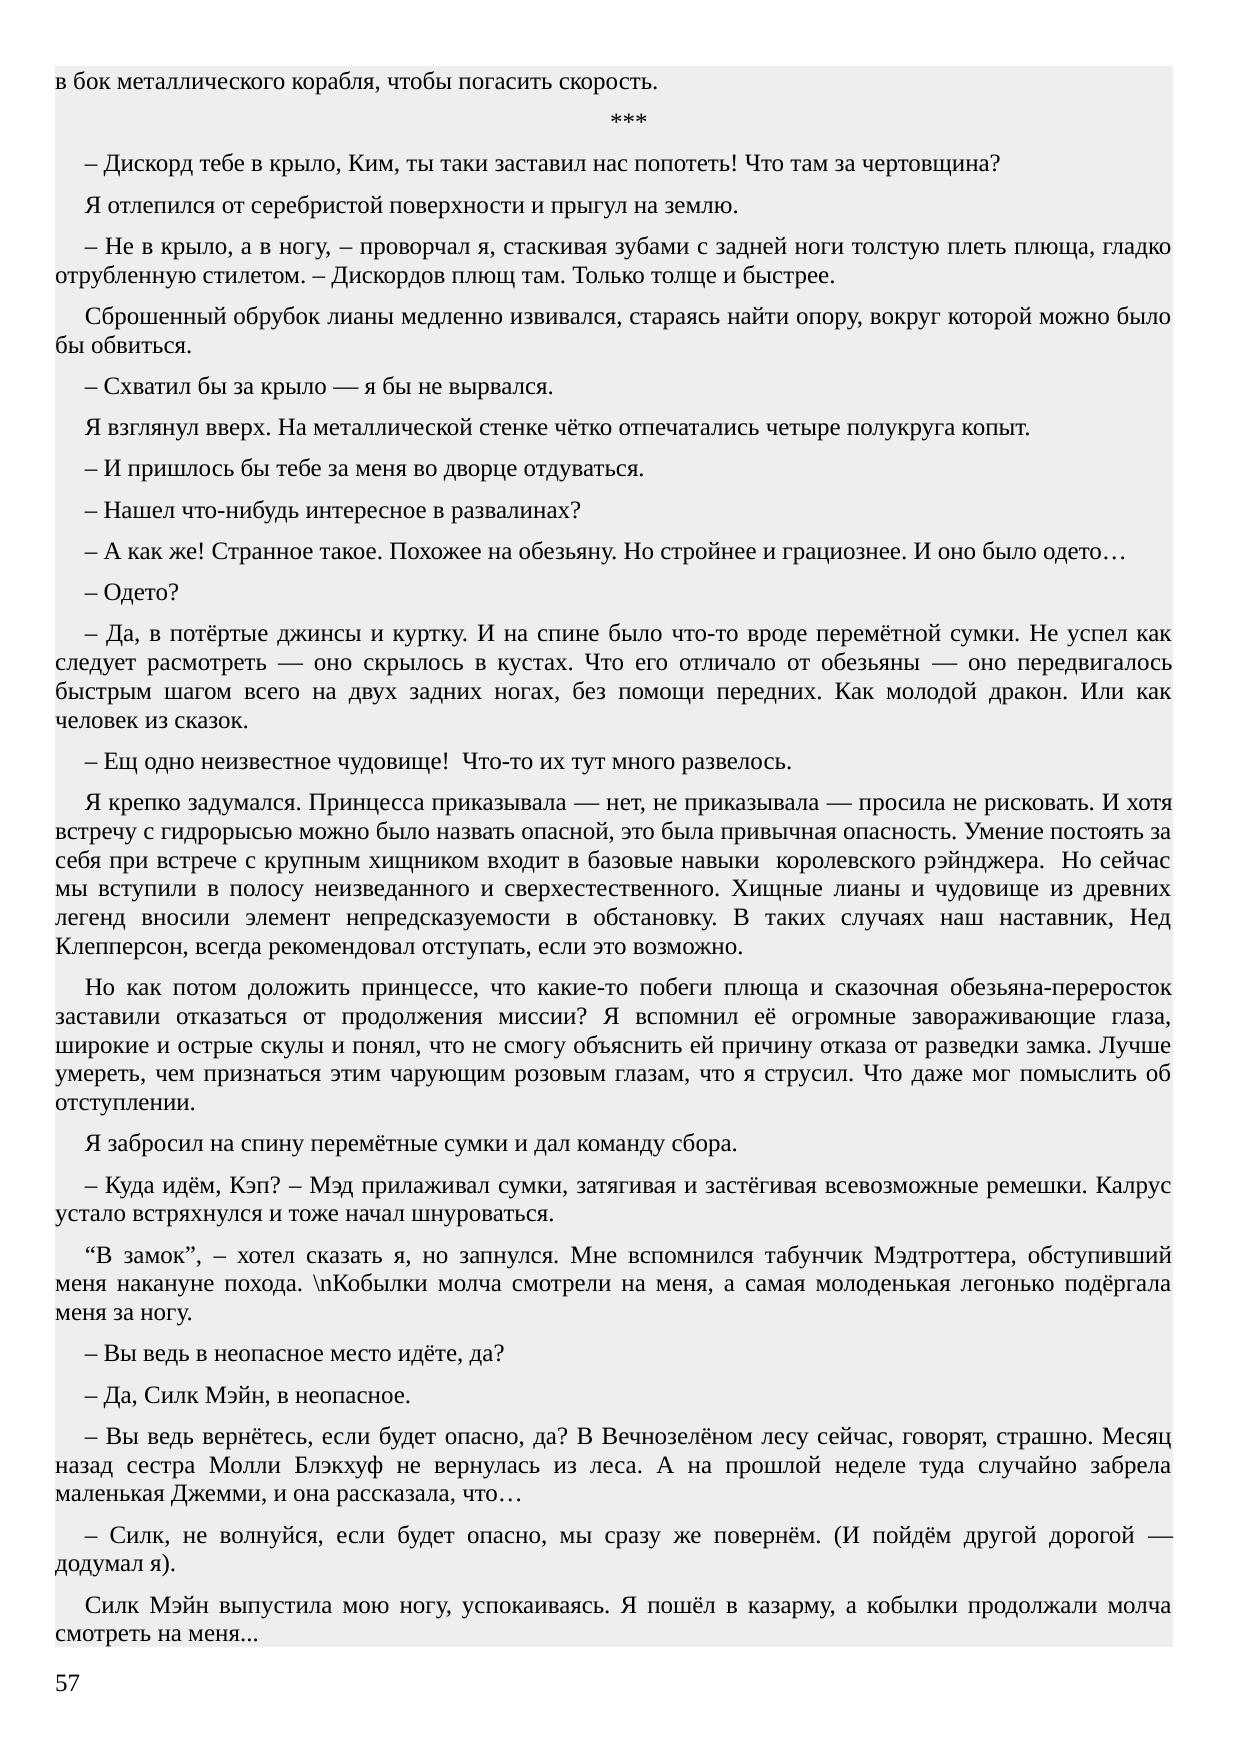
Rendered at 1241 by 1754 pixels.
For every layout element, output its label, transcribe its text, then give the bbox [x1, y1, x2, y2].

text – Вы ведь вернётесь, если будет опасно, да? В Вечнозелёном лесу сейчас, говорят, страшно. Месяц назад сестра Молли Блэкхуф не вернулась из леса. А на прошлой неделе туда случайно забрела маленькая Джемми, и она рассказала, что… [55, 1421, 1173, 1507]
text – Одето? [55, 577, 1173, 606]
text – Вы ведь в неопасное место идёте, да? [55, 1338, 1173, 1367]
text Я отлепился от серебристой поверхности и прыгул на землю. [55, 190, 1173, 218]
text – Ещ одно неизвестное чудовище! Что-то их тут много развелось. [55, 746, 1173, 775]
text – Да, Силк Мэйн, в неопасное. [55, 1380, 1173, 1408]
text – Дискорд тебе в крыло, Ким, ты таки заставил нас попотеть! Что там за чертовщина? [55, 148, 1173, 177]
text – А как же! Странное такое. Похожее на обезьяну. Но стройнее и грациознее. И оно было одето… [55, 536, 1173, 565]
text Сброшенный обрубок лианы медленно извивался, стараясь найти опору, вокруг которой можно было бы обвиться. [55, 301, 1173, 358]
text – Силк, не волнуйся, если будет опасно, мы сразу же повернём. (И пойдём другой дорогой — додумал я). [55, 1520, 1173, 1577]
text в бок металлического корабля, чтобы погасить скорость. [55, 66, 1173, 95]
text “В замок”, – хотел сказать я, но запнулся. Мне вспомнился табунчик Мэдтроттера, обступивший меня накануне похода. \nКобылки молча смотрели на меня, а самая молоденькая легонько подёргала меня за ногу. [55, 1240, 1173, 1326]
text – Нашел что-нибудь интересное в развалинах? [55, 495, 1173, 523]
text Я взглянул вверх. На металлической стенке чётко отпечатались четыре полукруга копыт. [55, 412, 1173, 441]
text Но как потом доложить принцессе, что какие-то побеги плюща и сказочная обезьяна-переросток заставили отказаться от продолжения миссии? Я вспомнил её огромные завораживающие глаза, широкие и острые скулы и понял, что не смогу объяснить ей причину отказа от разведки замка. Лучше умереть, чем признаться этим чарующим розовым глазам, что я струсил. Что даже мог помыслить об отступлении. [55, 972, 1173, 1116]
text Я забросил на спину перемётные сумки и дал команду сбора. [55, 1128, 1173, 1157]
text – Схватил бы за крыло — я бы не вырвался. [55, 371, 1173, 400]
text Я крепко задумался. Принцесса приказывала — нет, не приказывала — просила не рисковать. И хотя встречу с гидрорысью можно было назвать опасной, это была привычная опасность. Умение постоять за себя при встрече с крупным хищником входит в базовые навыки королевского рэйнджера. Но сейчас мы вступили в полосу неизведанного и сверхестественного. Хищные лианы и чудовище из древних легенд вносили элемент непредсказуемости в обстановку. В таких случаях наш наставник, Нед Клепперсон, всегда рекомендовал отступать, если это возможно. [55, 787, 1173, 960]
text Силк Мэйн выпустила мою ногу, успокаиваясь. Я пошёл в казарму, а кобылки продолжали молча смотреть на меня... [55, 1590, 1173, 1647]
text – Да, в потёртые джинсы и куртку. И на спине было что-то вроде перемётной сумки. Не успел как следует расмотреть — оно скрылось в кустах. Что его отличало от обезьяны — оно передвигалось быстрым шагом всего на двух задних ногах, без помощи передних. Как молодой дракон. Или как человек из сказок. [55, 618, 1173, 733]
text – И пришлось бы тебе за меня во дворце отдуваться. [55, 453, 1173, 482]
text – Куда идём, Кэп? – Мэд прилаживал сумки, затягивая и застёгивая всевозможные ремешки. Калрус устало встряхнулся и тоже начал шнуроваться. [55, 1170, 1173, 1227]
text *** [55, 107, 1173, 136]
text – Не в крыло, а в ногу, – проворчал я, стаскивая зубами с задней ноги толстую плеть плюща, гладко отрубленную стилетом. – Дискордов плющ там. Только толще и быстрее. [55, 231, 1173, 288]
